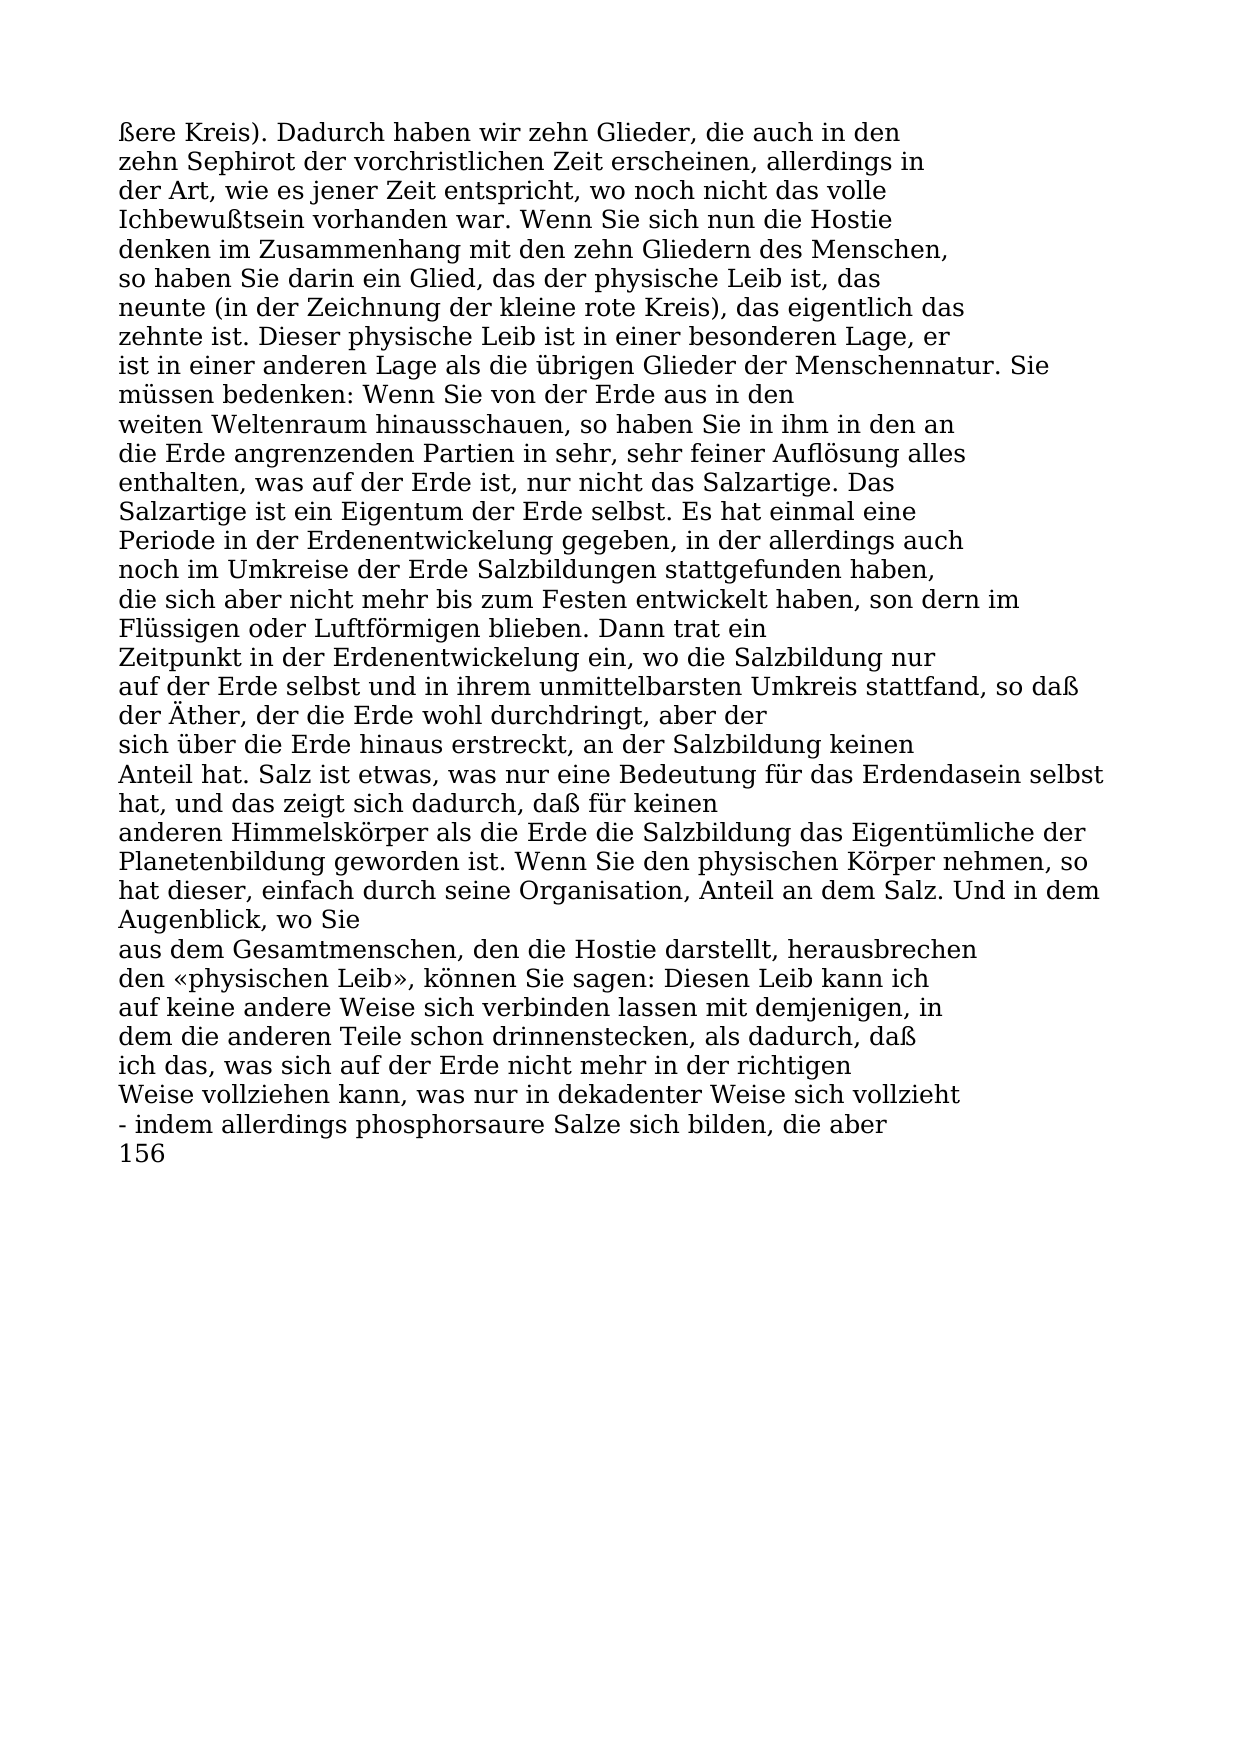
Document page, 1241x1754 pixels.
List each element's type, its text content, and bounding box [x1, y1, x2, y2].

text Weise vollziehen kann, was nur in dekadenter Weise sich vollzieht [118, 1081, 1122, 1110]
text weiten Weltenraum hinausschauen, so haben Sie in ihm in den an [118, 410, 1122, 439]
text anderen Himmelskörper als die Erde die Salzbildung das Eigentümliche der Planetenbildung geworden ist. Wenn Sie den physischen Körper nehmen, so hat dieser, einfach durch seine Organisation, Anteil an dem Salz. Und in dem Augenblick, wo Sie [118, 818, 1122, 935]
text dem die anderen Teile schon drinnenstecken, als dadurch, daß [118, 1022, 1122, 1051]
text sich über die Erde hinaus erstreckt, an der Salzbildung keinen [118, 731, 1122, 760]
text Salzartige ist ein Eigentum der Erde selbst. Es hat einmal eine [118, 497, 1122, 526]
text enthalten, was auf der Erde ist, nur nicht das Salzartige. Das [118, 468, 1122, 497]
text - indem allerdings phosphorsaure Salze sich bilden, die aber [118, 1110, 1122, 1139]
text auf der Erde selbst und in ihrem unmittelbarsten Umkreis stattfand, so daß der Äther, der die Erde wohl durchdringt, aber der [118, 672, 1122, 731]
text 156 [118, 1139, 1122, 1168]
text zehn Sephirot der vorchristlichen Zeit erscheinen, allerdings in [118, 147, 1122, 176]
text Periode in der Erdenentwickelung gegeben, in der allerdings auch [118, 526, 1122, 556]
text der Art, wie es jener Zeit entspricht, wo noch nicht das volle [118, 176, 1122, 206]
text so haben Sie darin ein Glied, das der physische Leib ist, das [118, 264, 1122, 293]
text zehnte ist. Dieser physische Leib ist in einer besonderen Lage, er [118, 322, 1122, 351]
text neunte (in der Zeichnung der kleine rote Kreis), das eigentlich das [118, 293, 1122, 322]
text ßere Kreis). Dadurch haben wir zehn Glieder, die auch in den [118, 118, 1122, 147]
text Zeitpunkt in der Erdenentwickelung ein, wo die Salzbildung nur [118, 643, 1122, 672]
text Anteil hat. Salz ist etwas, was nur eine Bedeutung für das Erdendasein selbst hat, und das zeigt sich dadurch, daß für keinen [118, 760, 1122, 818]
text die Erde angrenzenden Partien in sehr, sehr feiner Auflösung alles [118, 439, 1122, 468]
text die sich aber nicht mehr bis zum Festen entwickelt haben, son dern im Flüssigen oder Luftförmigen blieben. Dann trat ein [118, 585, 1122, 643]
text denken im Zusammenhang mit den zehn Gliedern des Menschen, [118, 235, 1122, 264]
text noch im Umkreise der Erde Salzbildungen stattgefunden haben, [118, 556, 1122, 585]
text den «physischen Leib», können Sie sagen: Diesen Leib kann ich [118, 964, 1122, 993]
text Ichbewußtsein vorhanden war. Wenn Sie sich nun die Hostie [118, 206, 1122, 235]
text aus dem Gesamtmenschen, den die Hostie darstellt, herausbrechen [118, 935, 1122, 964]
text ich das, was sich auf der Erde nicht mehr in der richtigen [118, 1051, 1122, 1081]
text ist in einer anderen Lage als die übrigen Glieder der Menschennatur. Sie müssen bedenken: Wenn Sie von der Erde aus in den [118, 351, 1122, 410]
text auf keine andere Weise sich verbinden lassen mit demjenigen, in [118, 993, 1122, 1022]
